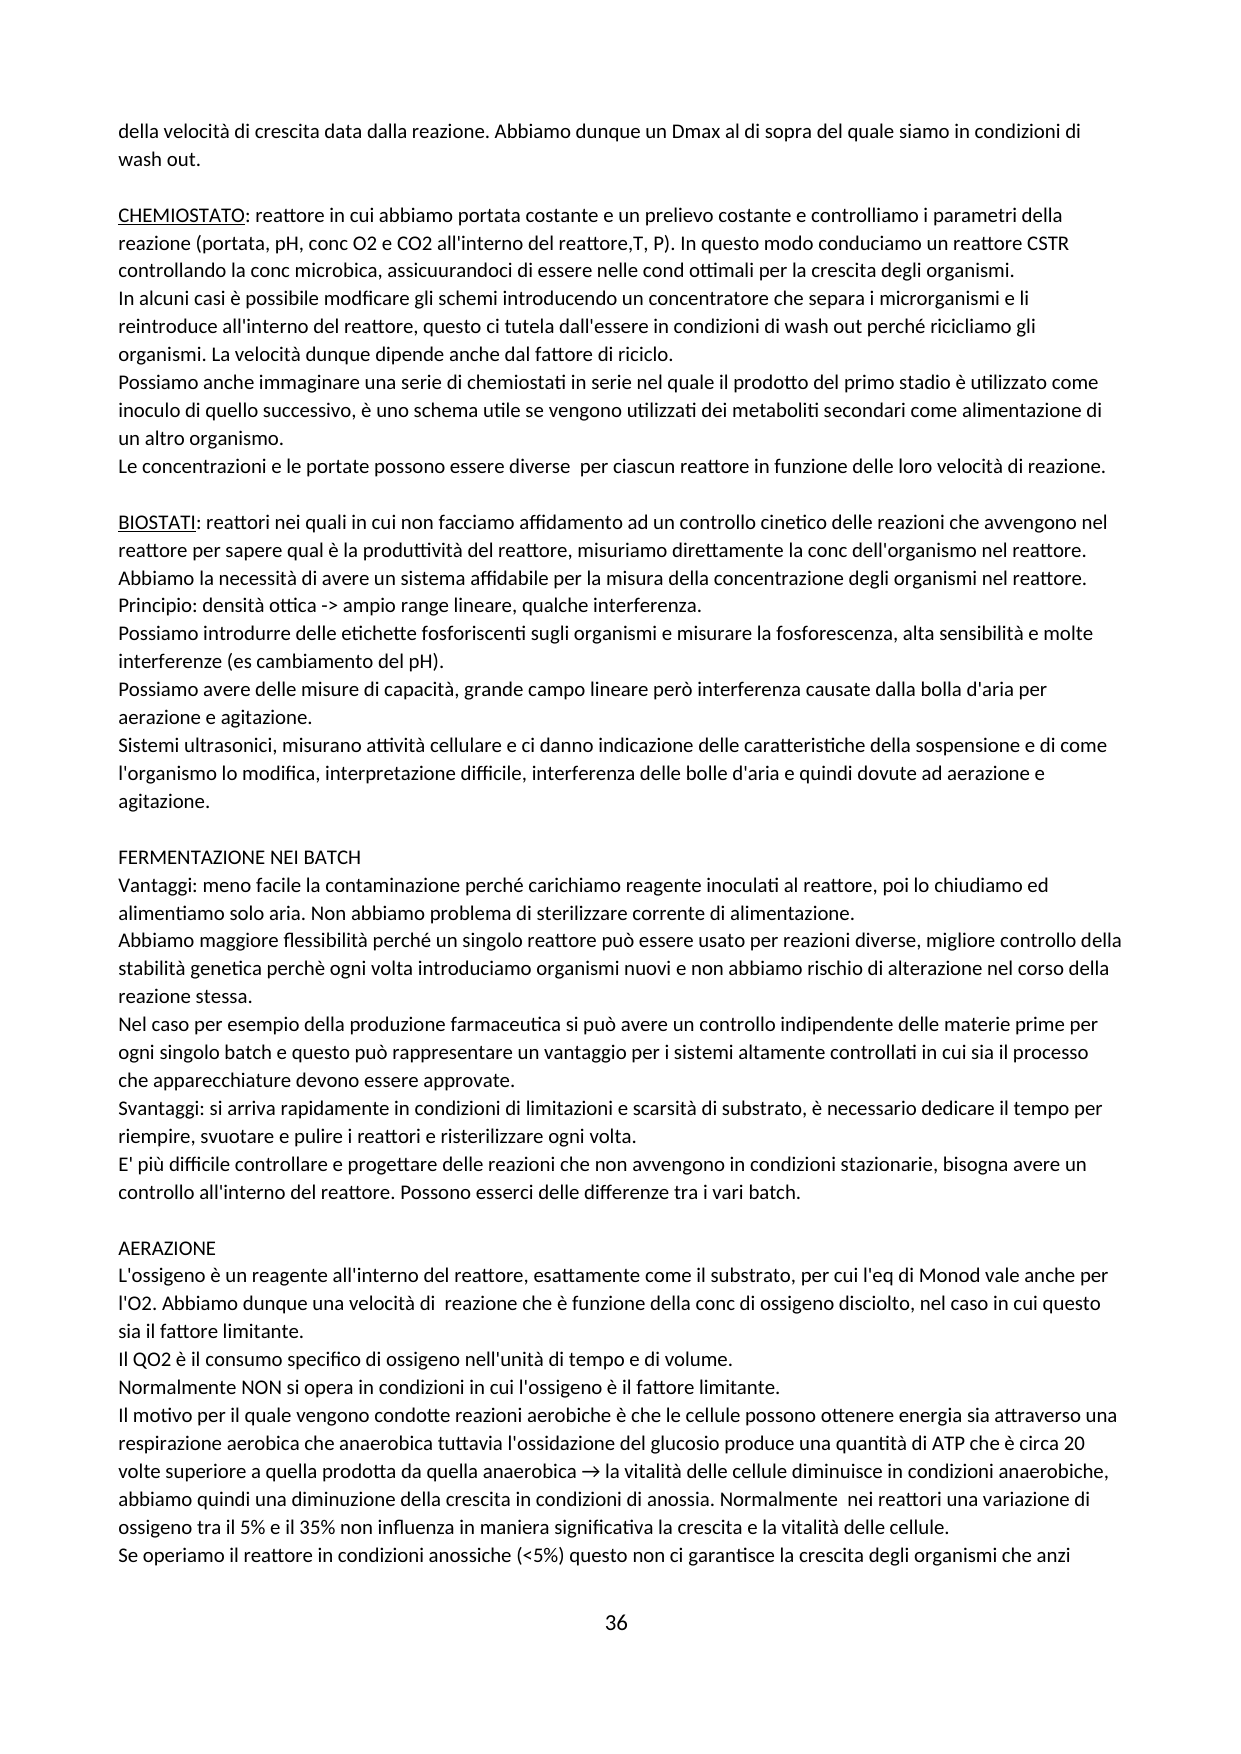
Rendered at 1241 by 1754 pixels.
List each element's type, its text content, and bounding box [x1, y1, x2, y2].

text Il motivo per il quale vengono condotte reazioni aerobiche è che le cellule possono ottenere energia sia attraverso una respirazione aerobica che anaerobica tuttavia l'ossidazione del glucosio produce una quantità di ATP che è circa 20 volte superiore a quella prodotta da quella anaerobica → la vitalità delle cellule diminuisce in condizioni anaerobiche, abbiamo quindi una diminuzione della crescita in condizioni di anossia. Normalmente nei reattori una variazione di ossigeno tra il 5% e il 35% non influenza in maniera significativa la crescita e la vitalità delle cellule. Se operiamo il reattore in condizioni anossiche (<5%) questo non ci garantisce la crescita degli organismi che anzi [118, 1402, 1124, 1567]
text della velocità di crescita data dalla reazione. Abbiamo dunque un Dmax al di sopra del quale siamo in condizioni di wash out. CHEMIOSTATO: reattore in cui abbiamo portata costante e un prelievo costante e controlliamo i parametri della reazione (portata, pH, conc O2 e CO2 all'interno del reattore,T, P). In questo modo conduciamo un reattore CSTR controllando la conc microbica, assicuurandoci di essere nelle cond ottimali per la crescita degli organismi. In alcuni casi è possibile modficare gli schemi introducendo un concentratore che separa i microrganismi e li reintroduce all'interno del reattore, questo ci tutela dall'essere in condizioni di wash out perché ricicliamo gli organismi. La velocità dunque dipende anche dal fattore di riciclo. Possiamo anche immaginare una serie di chemiostati in serie nel quale il prodotto del primo stadio è utilizzato come inoculo di quello successivo, è uno schema utile se vengono utilizzati dei metaboliti secondari come alimentazione di un altro organismo. Le concentrazioni e le portate possono essere diverse per ciascun reattore in funzione delle loro velocità di reazione. BIOSTATI: reattori nei quali in cui non facciamo affidamento ad un controllo cinetico delle reazioni che avvengono nel reattore per sapere qual è la produttività del reattore, misuriamo direttamente la conc dell'organismo nel reattore. Abbiamo la necessità di avere un sistema affidabile per la misura della concentrazione degli organismi nel reattore. Principio: densità ottica -> ampio range lineare, qualche interferenza. Possiamo introdurre delle etichette fosforiscenti sugli organismi e misurare la fosforescenza, alta sensibilità e molte interferenze (es cambiamento del pH). Possiamo avere delle misure di capacità, grande campo lineare però interferenza causate dalla bolla d'aria per aerazione e agitazione. Sistemi ultrasonici, misurano attività cellulare e ci danno indicazione delle caratteristiche della sospensione e di come l'organismo lo modifica, interpretazione difficile, interferenza delle bolle d'aria e quindi dovute ad aerazione e agitazione. FERMENTAZIONE NEI BATCH Vantaggi: meno facile la contaminazione perché carichiamo reagente inoculati al reattore, poi lo chiudiamo ed alimentiamo solo aria. Non abbiamo problema di sterilizzare corrente di alimentazione. Abbiamo maggiore flessibilità perché un singolo reattore può essere usato per reazioni diverse, migliore controllo della stabilità genetica perchè ogni volta introduciamo organismi nuovi e non abbiamo rischio di alterazione nel corso della reazione stessa. Nel caso per esempio della produzione farmaceutica si può avere un controllo indipendente delle materie prime per ogni singolo batch e questo può rappresentare un vantaggio per i sistemi altamente controllati in cui sia il processo che apparecchiature devono essere approvate. Svantaggi: si arriva rapidamente in condizioni di limitazioni e scarsità di substrato, è necessario dedicare il tempo per riempire, svuotare e pulire i reattori e risterilizzare ogni volta. E' più difficile controllare e progettare delle reazioni che non avvengono in condizioni stazionarie, bisogna avere un controllo all'interno del reattore. Possono esserci delle differenze tra i vari batch. AERAZIONE L'ossigeno è un reagente all'interno del reattore, esattamente come il substrato, per cui l'eq di Monod vale anche per l'O2. Abbiamo dunque una velocità di reazione che è funzione della conc di ossigeno disciolto, nel caso in cui questo sia il fattore limitante. Il QO2 è il consumo specifico di ossigeno nell'unità di tempo e di volume. [118, 118, 1124, 1372]
text Normalmente NON si opera in condizioni in cui l'ossigeno è il fattore limitante. [118, 1374, 1124, 1400]
